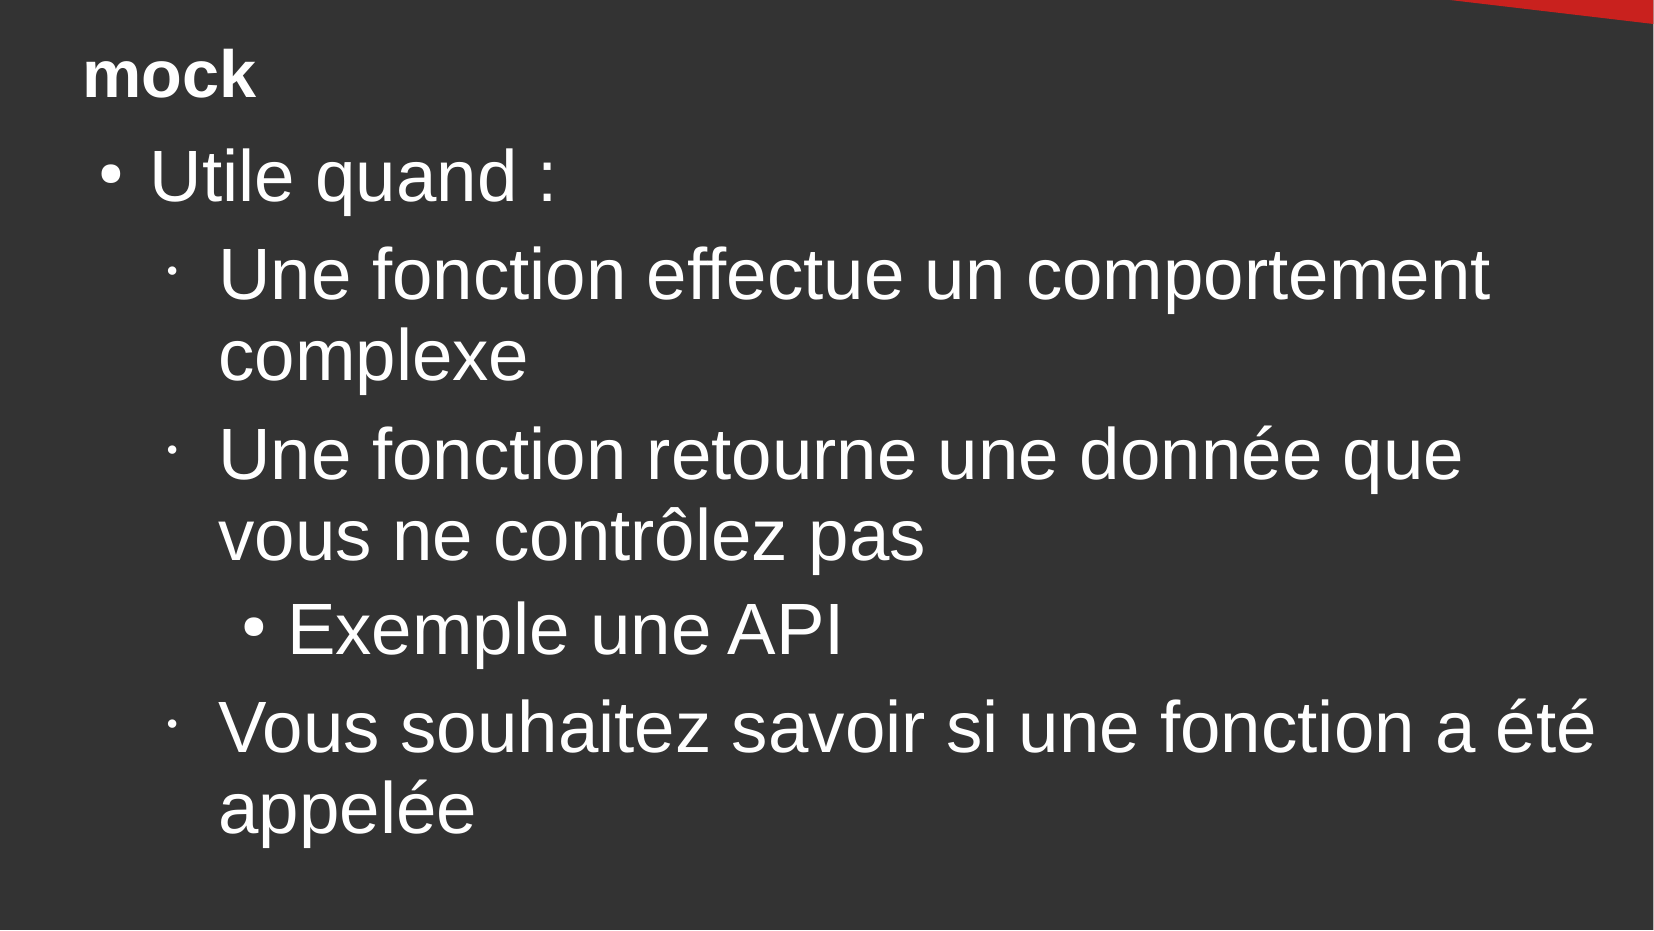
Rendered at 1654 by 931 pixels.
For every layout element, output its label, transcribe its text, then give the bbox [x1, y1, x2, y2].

title mock [82, 37, 1571, 112]
text_box [1450, 0, 1654, 25]
list Utile quand : Une fonction effectue un comportement complexe Une fonction retourne une donnée que vous ne contrôlez pas Exemple une API Vous souhaitez savoir si une fonction a été appelée [80, 135, 1619, 851]
